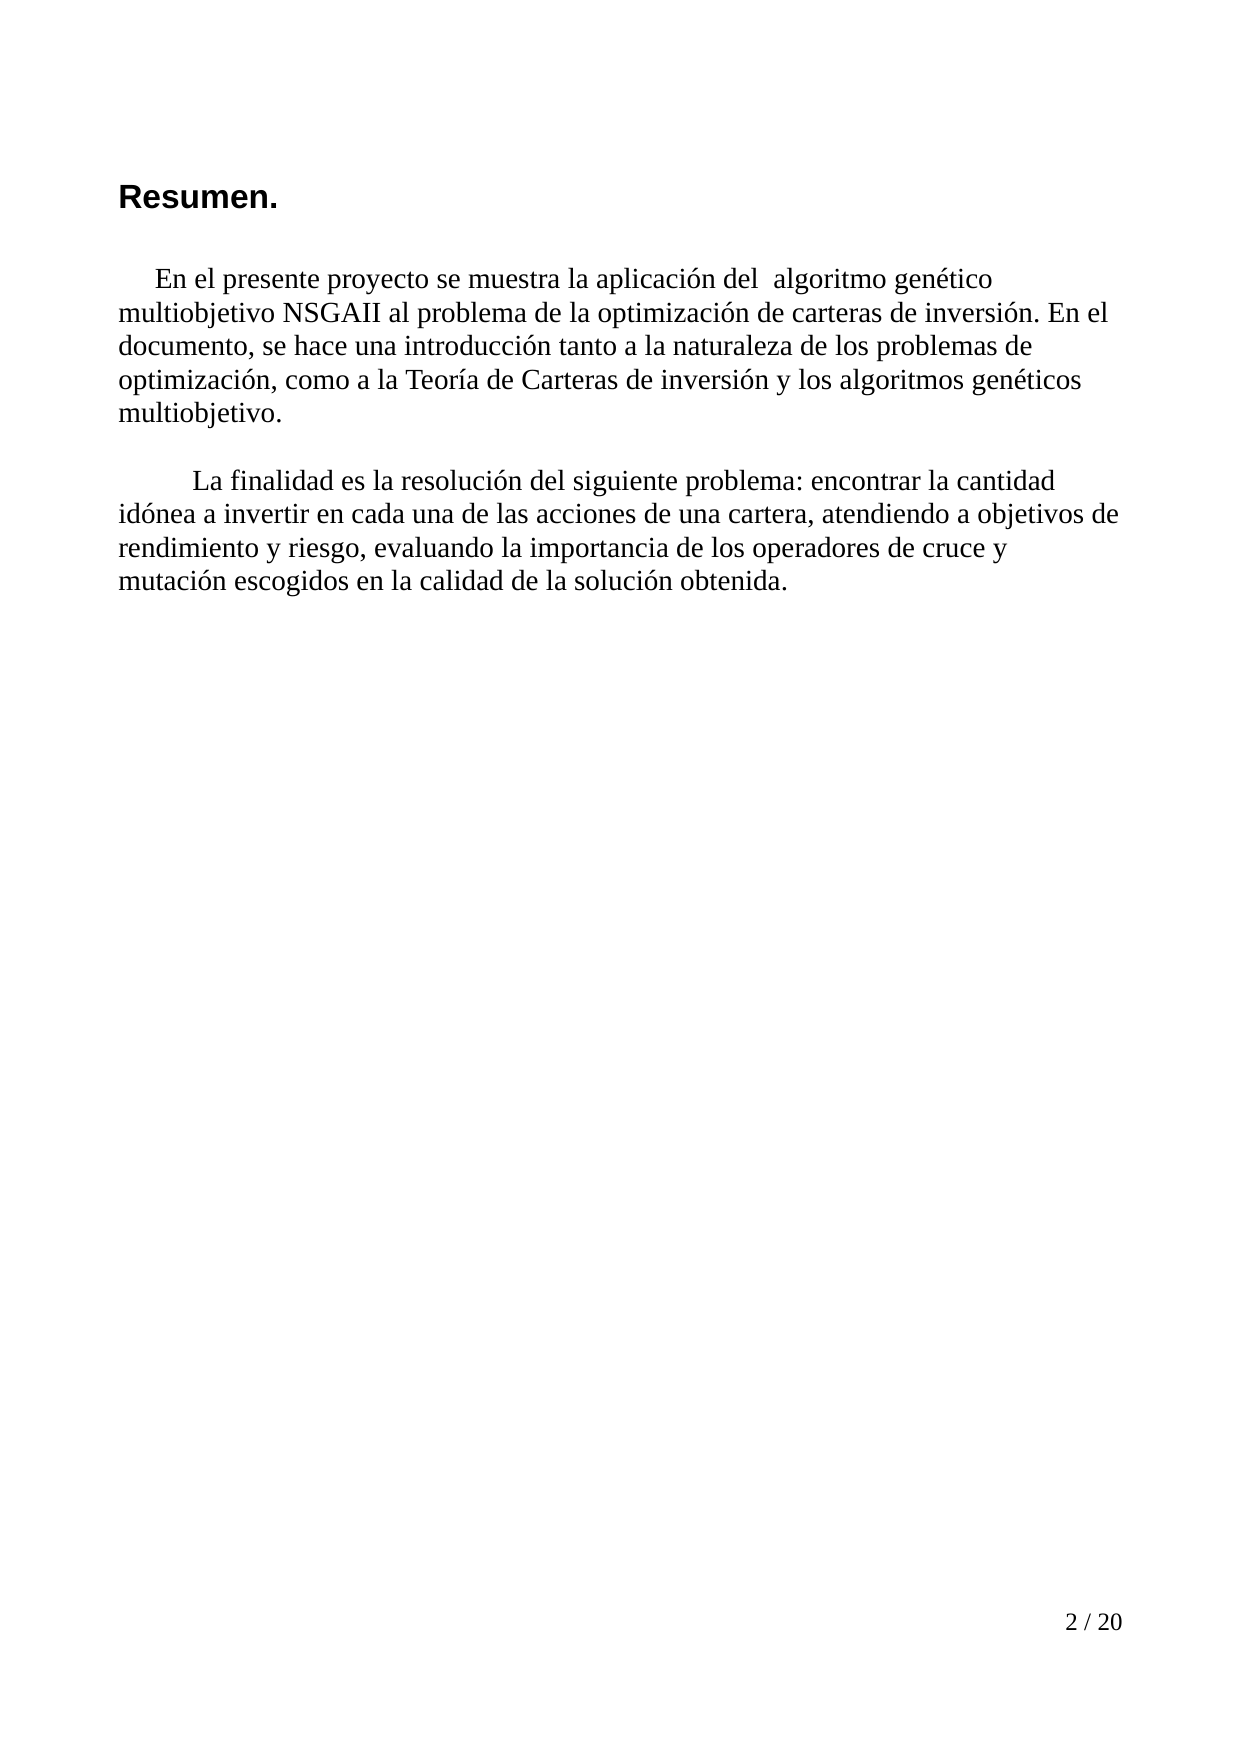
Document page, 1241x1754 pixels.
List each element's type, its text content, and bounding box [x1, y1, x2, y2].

subtitle Resumen. [118, 177, 1122, 215]
text La finalidad es la resolución del siguiente problema: encontrar la cantidad idónea a invertir en cada una de las acciones de una cartera, atendiendo a objetivos de rendimiento y riesgo, evaluando la importancia de los operadores de cruce y mutación escogidos en la calidad de la solución obtenida. [118, 463, 1122, 597]
text En el presente proyecto se muestra la aplicación del algoritmo genético multiobjetivo NSGAII al problema de la optimización de carteras de inversión. En el documento, se hace una introducción tanto a la naturaleza de los problemas de optimización, como a la Teoría de Carteras de inversión y los algoritmos genéticos multiobjetivo. [118, 261, 1122, 429]
